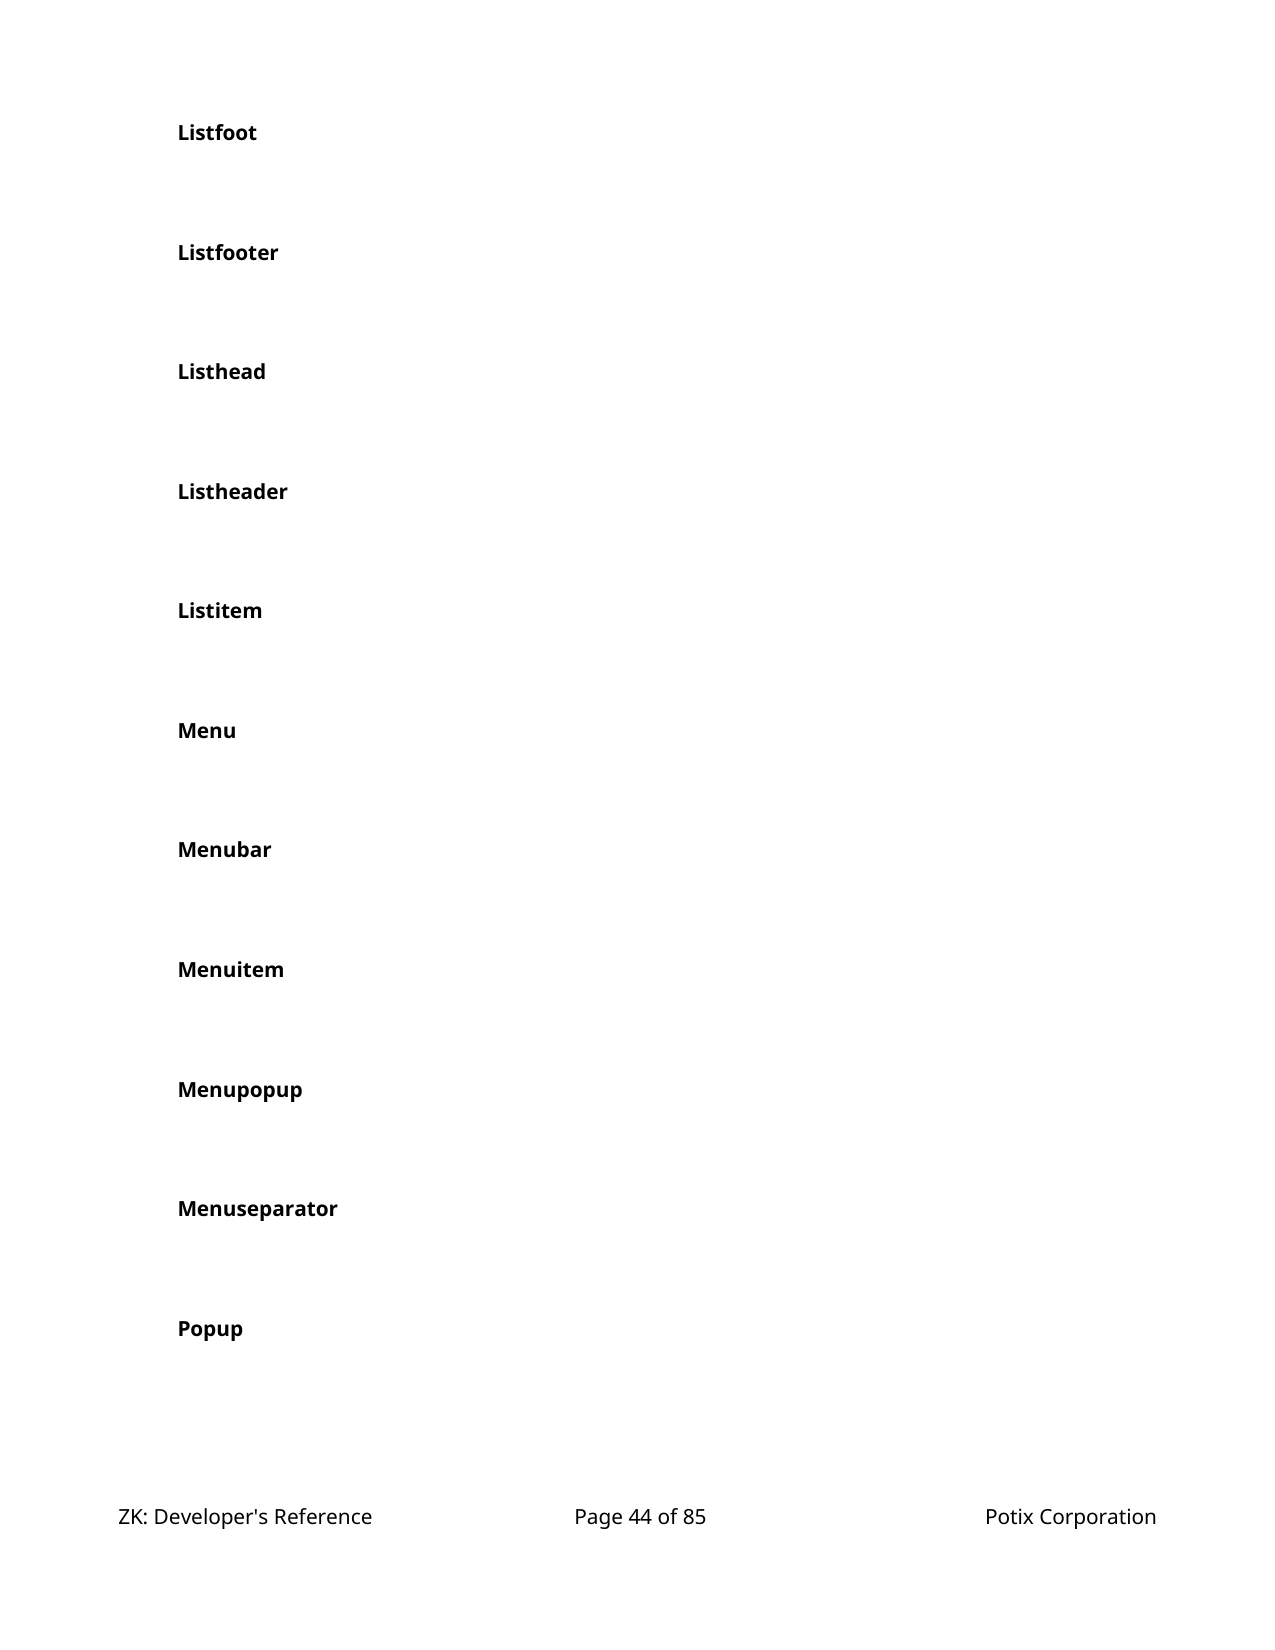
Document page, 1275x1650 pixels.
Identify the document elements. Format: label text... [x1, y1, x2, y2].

subtitle Menuseparator [177, 1194, 1157, 1223]
subtitle Listfoot [177, 118, 1157, 146]
subtitle Listhead [177, 357, 1157, 386]
subtitle Listfooter [177, 238, 1157, 266]
subtitle Menubar [177, 836, 1157, 864]
subtitle Menupopup [177, 1075, 1157, 1103]
subtitle Menu [177, 716, 1157, 744]
subtitle Menuitem [177, 955, 1157, 983]
subtitle Listheader [177, 477, 1157, 505]
subtitle Listitem [177, 596, 1157, 625]
subtitle Popup [177, 1314, 1157, 1342]
